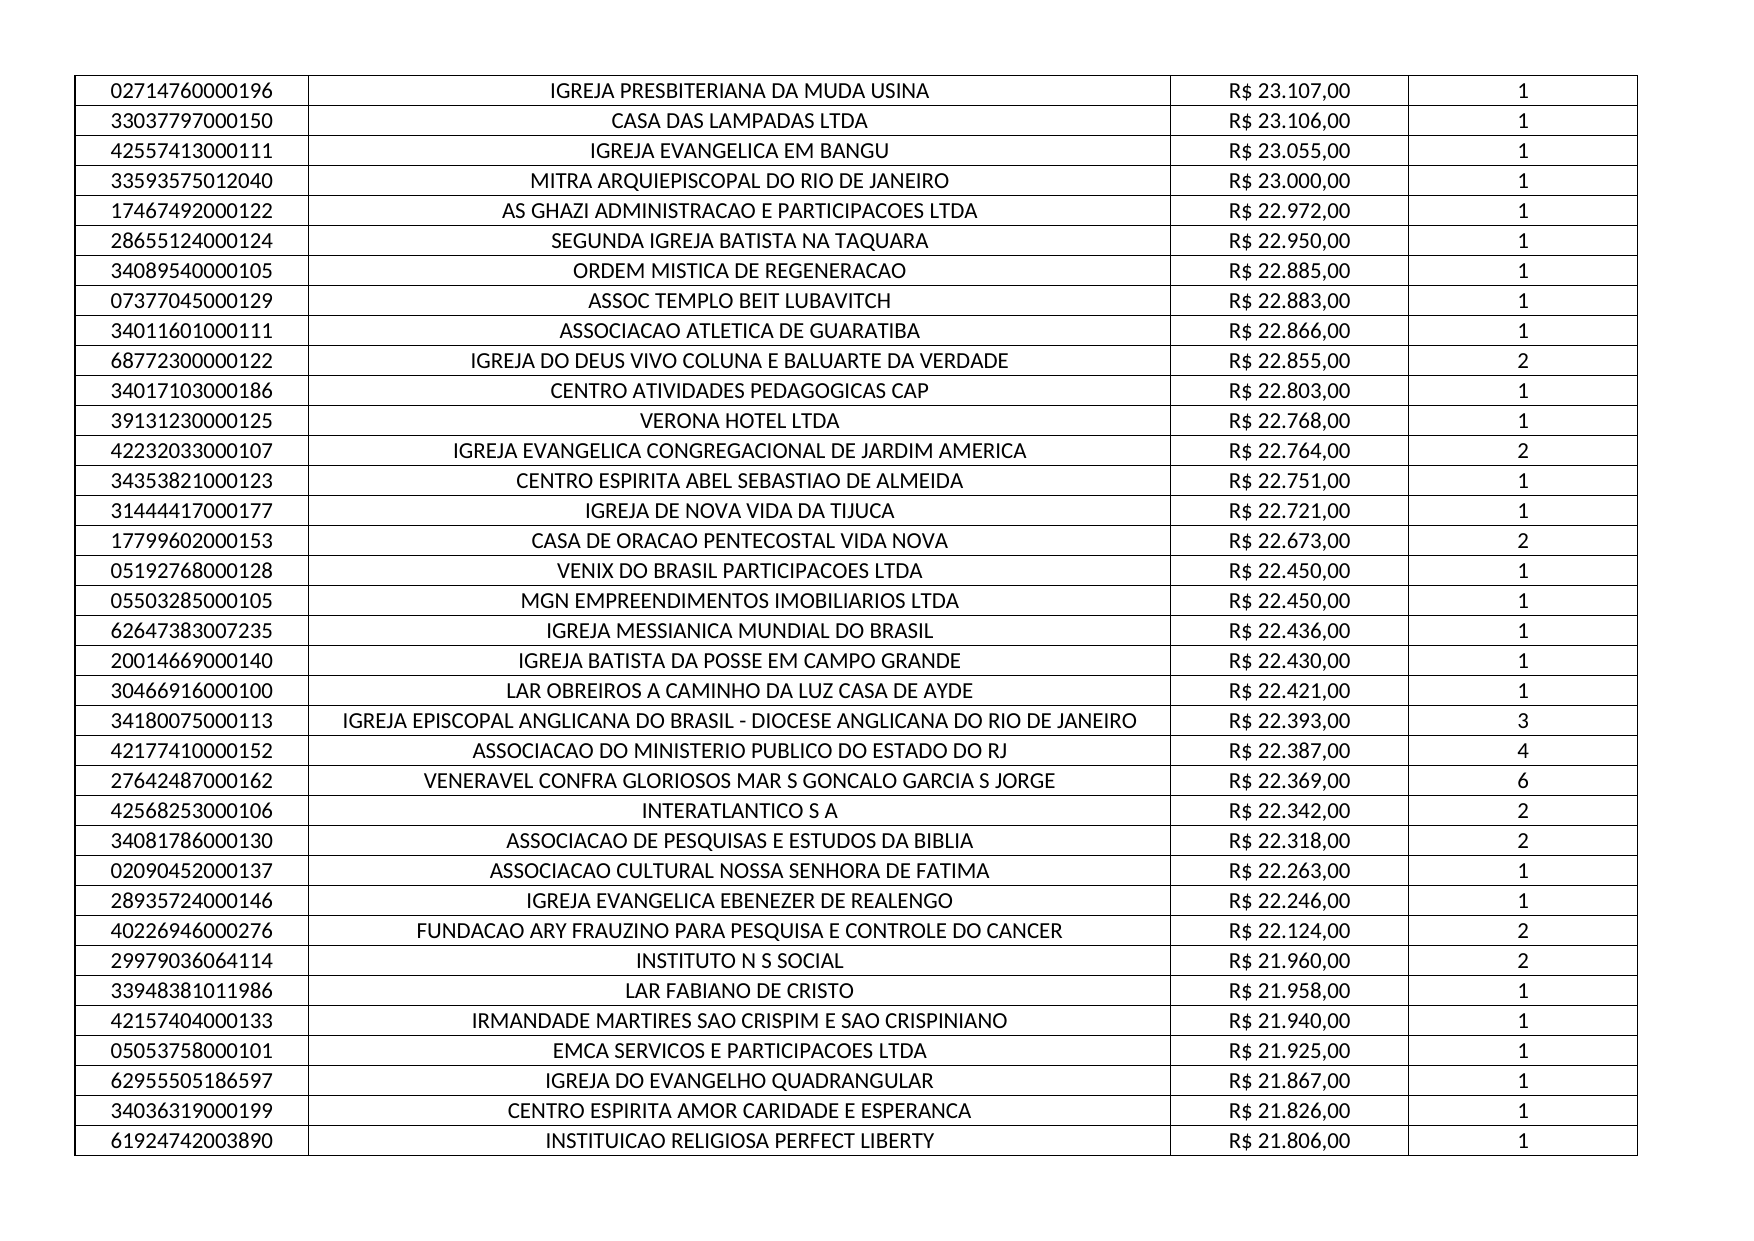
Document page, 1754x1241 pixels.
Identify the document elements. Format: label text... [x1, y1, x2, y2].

table_cell 40226946000276 [76, 916, 308, 945]
table_cell CENTRO ATIVIDADES PEDAGOGICAS CAP [309, 376, 1170, 405]
table_cell ASSOCIACAO CULTURAL NOSSA SENHORA DE FATIMA [309, 856, 1170, 885]
table_cell 1 [1409, 886, 1637, 915]
table_cell 34081786000130 [76, 826, 308, 855]
table_cell 2 [1409, 526, 1637, 555]
table_cell 6 [1409, 766, 1637, 795]
table_cell 62647383007235 [76, 616, 308, 645]
table_cell R$ 22.721,00 [1171, 496, 1408, 525]
table_cell 1 [1409, 1006, 1637, 1035]
table_cell 33593575012040 [76, 166, 308, 195]
table_cell 42557413000111 [76, 136, 308, 165]
table_cell 42568253000106 [76, 796, 308, 825]
table_cell IGREJA EVANGELICA EM BANGU [309, 136, 1170, 165]
table_cell R$ 23.106,00 [1171, 106, 1408, 135]
table_cell 34011601000111 [76, 316, 308, 345]
table_cell 02090452000137 [76, 856, 308, 885]
table_cell 1 [1409, 496, 1637, 525]
table_cell 2 [1409, 826, 1637, 855]
table_cell ASSOCIACAO ATLETICA DE GUARATIBA [309, 316, 1170, 345]
table_cell 29979036064114 [76, 946, 308, 975]
table_cell R$ 21.925,00 [1171, 1036, 1408, 1065]
table_cell 1 [1409, 316, 1637, 345]
table_cell R$ 22.751,00 [1171, 466, 1408, 495]
table_cell 1 [1409, 856, 1637, 885]
table_cell 1 [1409, 646, 1637, 675]
table_cell ASSOC TEMPLO BEIT LUBAVITCH [309, 286, 1170, 315]
table_cell 42177410000152 [76, 736, 308, 765]
table_cell 68772300000122 [76, 346, 308, 375]
table_cell 27642487000162 [76, 766, 308, 795]
table_cell 1 [1409, 1066, 1637, 1095]
table_cell R$ 23.107,00 [1171, 76, 1408, 105]
table_cell R$ 23.055,00 [1171, 136, 1408, 165]
table_cell 2 [1409, 796, 1637, 825]
table_cell IGREJA EVANGELICA CONGREGACIONAL DE JARDIM AMERICA [309, 436, 1170, 465]
table_cell 39131230000125 [76, 406, 308, 435]
table_cell 1 [1409, 286, 1637, 315]
table_cell 1 [1409, 616, 1637, 645]
table_cell IRMANDADE MARTIRES SAO CRISPIM E SAO CRISPINIANO [309, 1006, 1170, 1035]
table_cell VENIX DO BRASIL PARTICIPACOES LTDA [309, 556, 1170, 585]
table_cell 02714760000196 [76, 76, 308, 105]
table_cell AS GHAZI ADMINISTRACAO E PARTICIPACOES LTDA [309, 196, 1170, 225]
table_cell SEGUNDA IGREJA BATISTA NA TAQUARA [309, 226, 1170, 255]
table_cell INTERATLANTICO S A [309, 796, 1170, 825]
table_cell 28935724000146 [76, 886, 308, 915]
table_cell 2 [1409, 946, 1637, 975]
table_cell LAR OBREIROS A CAMINHO DA LUZ CASA DE AYDE [309, 676, 1170, 705]
table_cell R$ 22.421,00 [1171, 676, 1408, 705]
table_cell ASSOCIACAO DO MINISTERIO PUBLICO DO ESTADO DO RJ [309, 736, 1170, 765]
table_cell R$ 22.450,00 [1171, 556, 1408, 585]
table_cell R$ 22.430,00 [1171, 646, 1408, 675]
table_cell 42157404000133 [76, 1006, 308, 1035]
table_cell R$ 23.000,00 [1171, 166, 1408, 195]
table_cell 1 [1409, 1036, 1637, 1065]
table_cell R$ 22.883,00 [1171, 286, 1408, 315]
table_cell 1 [1409, 166, 1637, 195]
table_cell R$ 22.124,00 [1171, 916, 1408, 945]
table_cell 34353821000123 [76, 466, 308, 495]
table_cell 2 [1409, 436, 1637, 465]
table_cell R$ 22.768,00 [1171, 406, 1408, 435]
table_cell R$ 22.369,00 [1171, 766, 1408, 795]
table_cell 1 [1409, 376, 1637, 405]
table_cell IGREJA PRESBITERIANA DA MUDA USINA [309, 76, 1170, 105]
table_cell MGN EMPREENDIMENTOS IMOBILIARIOS LTDA [309, 586, 1170, 615]
table_cell R$ 22.393,00 [1171, 706, 1408, 735]
table_cell R$ 21.940,00 [1171, 1006, 1408, 1035]
table_cell 62955505186597 [76, 1066, 308, 1095]
table_cell R$ 22.764,00 [1171, 436, 1408, 465]
table_cell 1 [1409, 76, 1637, 105]
table_cell R$ 22.246,00 [1171, 886, 1408, 915]
table_cell 31444417000177 [76, 496, 308, 525]
table_cell R$ 21.806,00 [1171, 1126, 1408, 1155]
table_cell 1 [1409, 556, 1637, 585]
table_cell IGREJA BATISTA DA POSSE EM CAMPO GRANDE [309, 646, 1170, 675]
table_cell R$ 21.867,00 [1171, 1066, 1408, 1095]
table_cell 1 [1409, 256, 1637, 285]
table_cell 1 [1409, 106, 1637, 135]
table_cell 34089540000105 [76, 256, 308, 285]
table_cell R$ 21.826,00 [1171, 1096, 1408, 1125]
table_cell INSTITUTO N S SOCIAL [309, 946, 1170, 975]
table_cell IGREJA MESSIANICA MUNDIAL DO BRASIL [309, 616, 1170, 645]
table_cell ASSOCIACAO DE PESQUISAS E ESTUDOS DA BIBLIA [309, 826, 1170, 855]
table_cell VENERAVEL CONFRA GLORIOSOS MAR S GONCALO GARCIA S JORGE [309, 766, 1170, 795]
table_cell 17799602000153 [76, 526, 308, 555]
table_cell MITRA ARQUIEPISCOPAL DO RIO DE JANEIRO [309, 166, 1170, 195]
table_cell CASA DAS LAMPADAS LTDA [309, 106, 1170, 135]
table_cell 33037797000150 [76, 106, 308, 135]
table_cell 1 [1409, 466, 1637, 495]
table_cell LAR FABIANO DE CRISTO [309, 976, 1170, 1005]
table_cell IGREJA EVANGELICA EBENEZER DE REALENGO [309, 886, 1170, 915]
table_cell 05053758000101 [76, 1036, 308, 1065]
table_cell R$ 22.318,00 [1171, 826, 1408, 855]
table_cell 1 [1409, 136, 1637, 165]
table_cell CENTRO ESPIRITA AMOR CARIDADE E ESPERANCA [309, 1096, 1170, 1125]
table_cell 1 [1409, 1126, 1637, 1155]
table_cell IGREJA DO EVANGELHO QUADRANGULAR [309, 1066, 1170, 1095]
table_cell R$ 22.436,00 [1171, 616, 1408, 645]
table_cell FUNDACAO ARY FRAUZINO PARA PESQUISA E CONTROLE DO CANCER [309, 916, 1170, 945]
table_cell R$ 22.866,00 [1171, 316, 1408, 345]
table_cell 1 [1409, 976, 1637, 1005]
table_cell IGREJA DO DEUS VIVO COLUNA E BALUARTE DA VERDADE [309, 346, 1170, 375]
table_cell ORDEM MISTICA DE REGENERACAO [309, 256, 1170, 285]
table_cell 05192768000128 [76, 556, 308, 585]
table_cell CASA DE ORACAO PENTECOSTAL VIDA NOVA [309, 526, 1170, 555]
table_cell R$ 22.342,00 [1171, 796, 1408, 825]
table_cell R$ 21.958,00 [1171, 976, 1408, 1005]
table_cell 34036319000199 [76, 1096, 308, 1125]
table_cell 1 [1409, 1096, 1637, 1125]
table_cell R$ 22.950,00 [1171, 226, 1408, 255]
table_cell 61924742003890 [76, 1126, 308, 1155]
table_cell 34017103000186 [76, 376, 308, 405]
table_cell R$ 21.960,00 [1171, 946, 1408, 975]
table_cell R$ 22.972,00 [1171, 196, 1408, 225]
table_cell INSTITUICAO RELIGIOSA PERFECT LIBERTY [309, 1126, 1170, 1155]
table_cell IGREJA DE NOVA VIDA DA TIJUCA [309, 496, 1170, 525]
table_cell R$ 22.450,00 [1171, 586, 1408, 615]
table_cell IGREJA EPISCOPAL ANGLICANA DO BRASIL - DIOCESE ANGLICANA DO RIO DE JANEIRO [309, 706, 1170, 735]
table_cell 1 [1409, 226, 1637, 255]
table_cell 05503285000105 [76, 586, 308, 615]
table_cell R$ 22.803,00 [1171, 376, 1408, 405]
table_cell R$ 22.263,00 [1171, 856, 1408, 885]
table_cell R$ 22.673,00 [1171, 526, 1408, 555]
table_cell 2 [1409, 346, 1637, 375]
table_cell 34180075000113 [76, 706, 308, 735]
table_cell R$ 22.855,00 [1171, 346, 1408, 375]
table_cell 30466916000100 [76, 676, 308, 705]
table_cell 2 [1409, 916, 1637, 945]
table_cell 1 [1409, 676, 1637, 705]
table_cell R$ 22.387,00 [1171, 736, 1408, 765]
table_cell 33948381011986 [76, 976, 308, 1005]
table_cell 42232033000107 [76, 436, 308, 465]
table_cell 3 [1409, 706, 1637, 735]
table_cell 20014669000140 [76, 646, 308, 675]
table_cell VERONA HOTEL LTDA [309, 406, 1170, 435]
table_cell 1 [1409, 406, 1637, 435]
table_cell EMCA SERVICOS E PARTICIPACOES LTDA [309, 1036, 1170, 1065]
table_cell CENTRO ESPIRITA ABEL SEBASTIAO DE ALMEIDA [309, 466, 1170, 495]
table_cell R$ 22.885,00 [1171, 256, 1408, 285]
table_cell 1 [1409, 196, 1637, 225]
table_cell 17467492000122 [76, 196, 308, 225]
table_cell 1 [1409, 586, 1637, 615]
table_cell 07377045000129 [76, 286, 308, 315]
table_cell 4 [1409, 736, 1637, 765]
table_cell 28655124000124 [76, 226, 308, 255]
